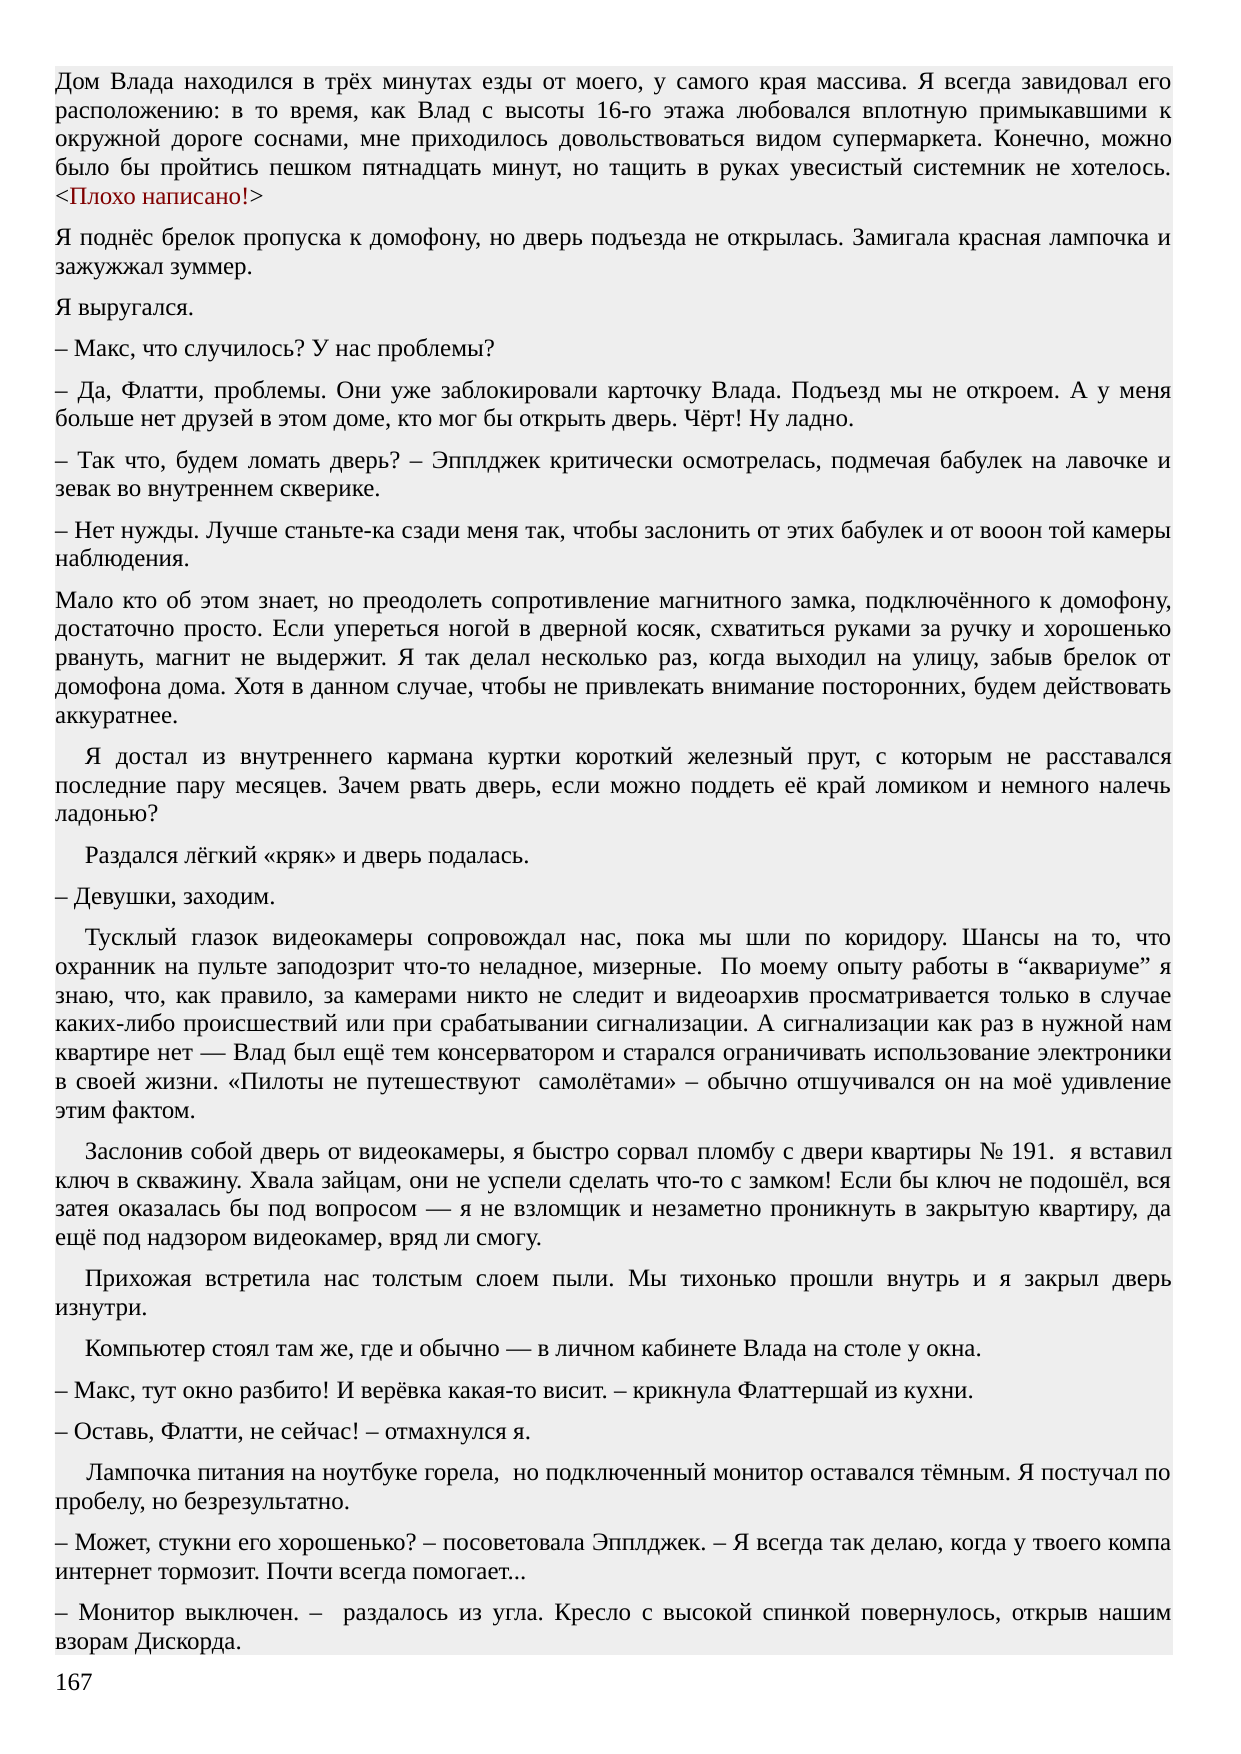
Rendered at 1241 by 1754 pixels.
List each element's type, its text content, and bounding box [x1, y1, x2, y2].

text – Монитор выключен. – раздалось из угла. Кресло с высокой спинкой повернулось, открыв нашим взорам Дискорда. [55, 1597, 1173, 1655]
text – Нет нужды. Лучше станьте-ка сзади меня так, чтобы заслонить от этих бабулек и от вооон той камеры наблюдения. [55, 515, 1173, 572]
text – Оставь, Флатти, не сейчас! – отмахнулся я. [55, 1416, 1173, 1445]
text – Да, Флатти, проблемы. Они уже заблокировали карточку Влада. Подъезд мы не откроем. А у меня больше нет друзей в этом доме, кто мог бы открыть дверь. Чёрт! Ну ладно. [55, 375, 1173, 432]
text Компьютер стоял там же, где и обычно — в личном кабинете Влада на столе у окна. [55, 1333, 1173, 1362]
text Я выругался. [55, 292, 1173, 321]
list Мало кто об этом знает, но преодолеть сопротивление магнитного замка, подключённого к домофону, достаточно просто. Если упереться ногой в дверной косяк, схватиться руками за ручку и хорошенько рвануть, магнит не выдержит. Я так делал несколько раз, когда выходил на улицу, забыв брелок от домофона дома. Хотя в данном случае, чтобы не привлекать внимание посторонних, будем действовать аккуратнее. [55, 585, 1173, 728]
text Заслонив собой дверь от видеокамеры, я быстро сорвал пломбу с двери квартиры № 191. я вставил ключ в скважину. Хвала зайцам, они не успели сделать что-то с замком! Если бы ключ не подошёл, вся затея оказалась бы под вопросом — я не взломщик и незаметно проникнуть в закрытую квартиру, да ещё под надзором видеокамер, вряд ли смогу. [55, 1136, 1173, 1251]
text Лампочка питания на ноутбуке горела, но подключенный монитор оставался тёмным. Я постучал по пробелу, но безрезультатно. [55, 1457, 1173, 1515]
text Тусклый глазок видеокамеры сопровождал нас, пока мы шли по коридору. Шансы на то, что охранник на пульте заподозрит что-то неладное, мизерные. По моему опыту работы в “аквариуме” я знаю, что, как правило, за камерами никто не следит и видеоархив просматривается только в случае каких-либо происшествий или при срабатывании сигнализации. А сигнализации как раз в нужной нам квартире нет — Влад был ещё тем консерватором и старался ограничивать использование электроники в своей жизни. «Пилоты не путешествуют самолётами» – обычно отшучивался он на моё удивление этим фактом. [55, 922, 1173, 1123]
text – Макс, тут окно разбито! И верёвка какая-то висит. – крикнула Флаттершай из кухни. [55, 1375, 1173, 1403]
text Я поднёс брелок пропуска к домофону, но дверь подъезда не открылась. Замигала красная лампочка и зажужжал зуммер. [55, 222, 1173, 280]
text Дом Влада находился в трёх минутах езды от моего, у самого края массива. Я всегда завидовал его расположению: в то время, как Влад с высоты 16-го этажа любовался вплотную примыкавшими к окружной дороге соснами, мне приходилось довольствоваться видом супермаркета. Конечно, можно было бы пройтись пешком пятнадцать минут, но тащить в руках увесистый системник не хотелось. <Плохо написано!> [55, 66, 1173, 210]
text – Может, стукни его хорошенько? – посоветовала Эпплджек. – Я всегда так делаю, когда у твоего компа интернет тормозит. Почти всегда помогает... [55, 1527, 1173, 1585]
text Прихожая встретила нас толстым слоем пыли. Мы тихонько прошли внутрь и я закрыл дверь изнутри. [55, 1263, 1173, 1321]
text Я достал из внутреннего кармана куртки короткий железный прут, с которым не расставался последние пару месяцев. Зачем рвать дверь, если можно поддеть её край ломиком и немного налечь ладонью? [55, 741, 1173, 827]
text – Макс, что случилось? У нас проблемы? [55, 333, 1173, 362]
text – Девушки, заходим. [55, 881, 1173, 910]
text – Так что, будем ломать дверь? – Эпплджек критически осмотрелась, подмечая бабулек на лавочке и зевак во внутреннем скверике. [55, 445, 1173, 502]
text Раздался лёгкий «кряк» и дверь подалась. [55, 840, 1173, 868]
